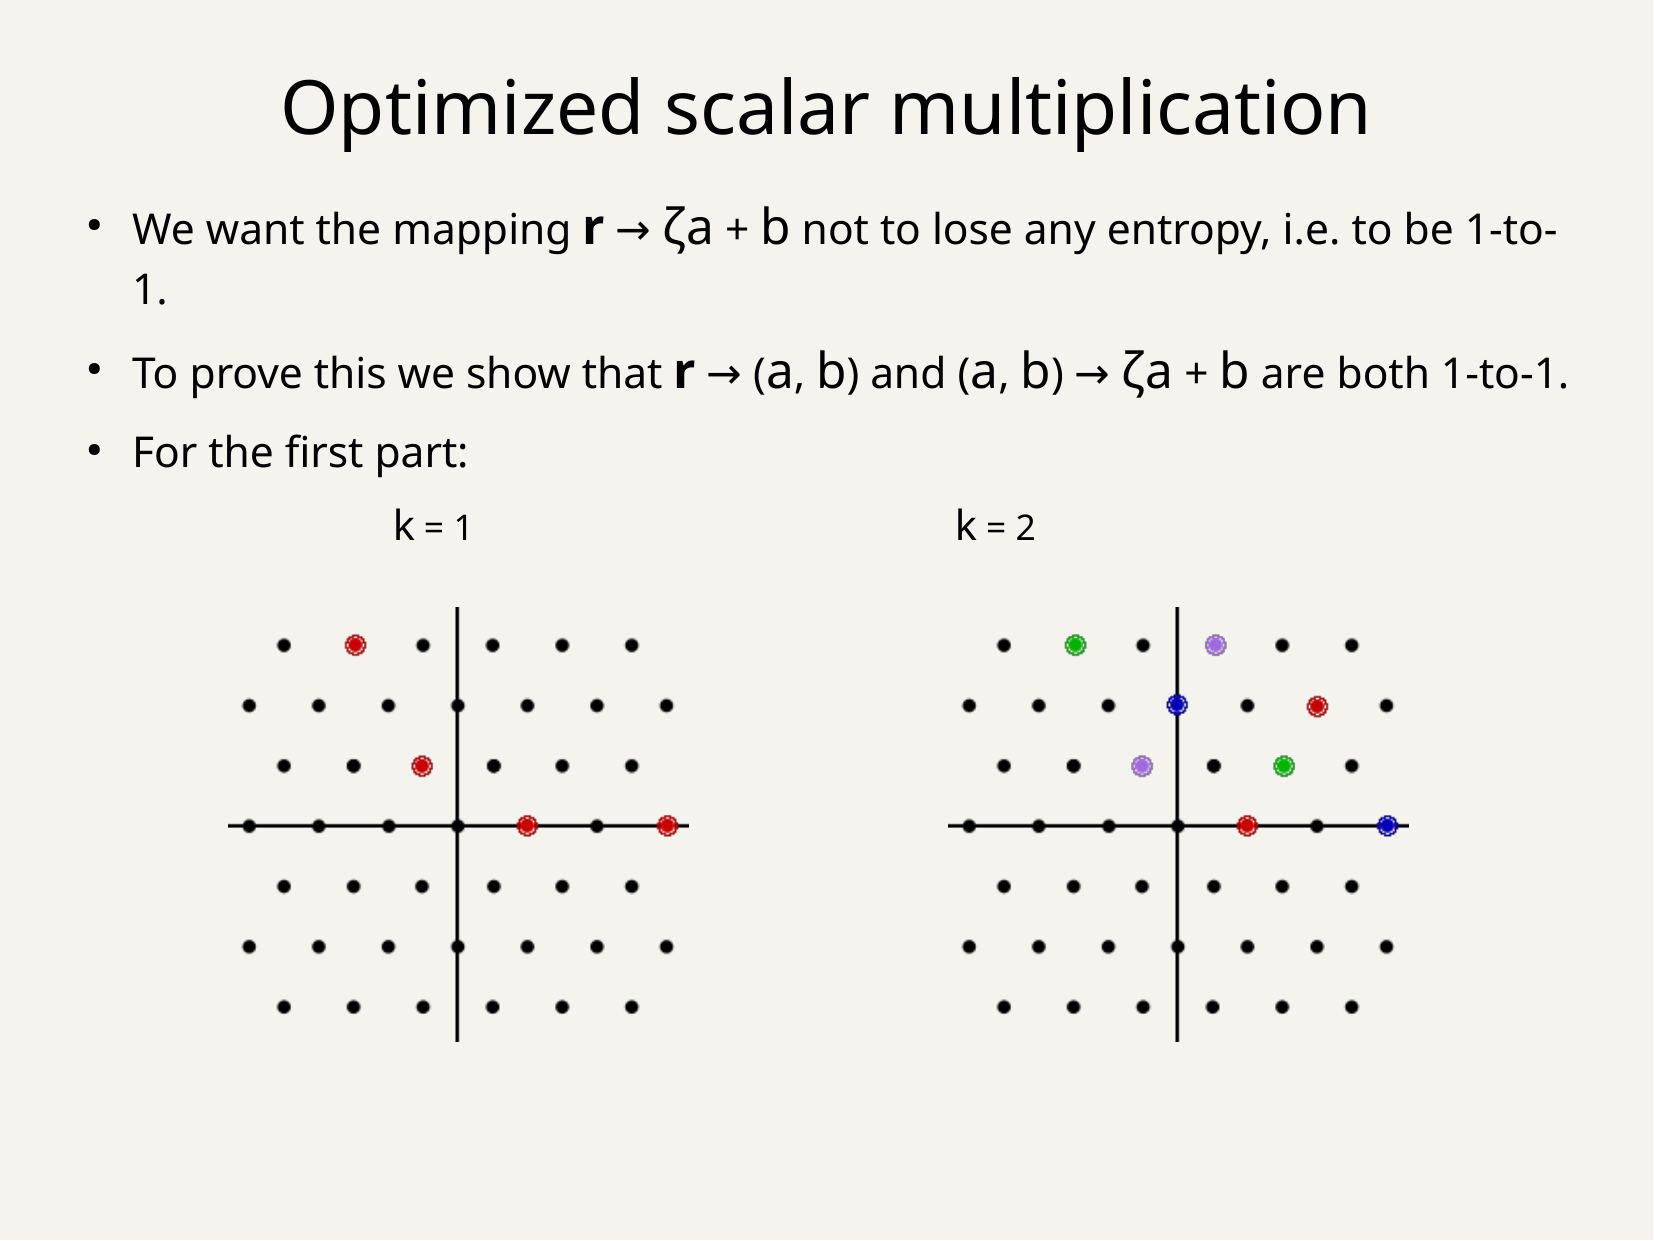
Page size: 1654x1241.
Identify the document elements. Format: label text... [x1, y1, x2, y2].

list k = 1 k = 2 [342, 496, 1335, 553]
list We want the mapping r → ζa + b not to lose any entropy, i.e. to be 1-to-1. To prove this we show that r → (a, b) and (a, b) → ζa + b are both 1-to-1. For the first part: [71, 191, 1572, 485]
picture [948, 607, 1409, 1042]
picture [228, 607, 689, 1042]
title Optimized scalar multiplication [82, 35, 1571, 175]
